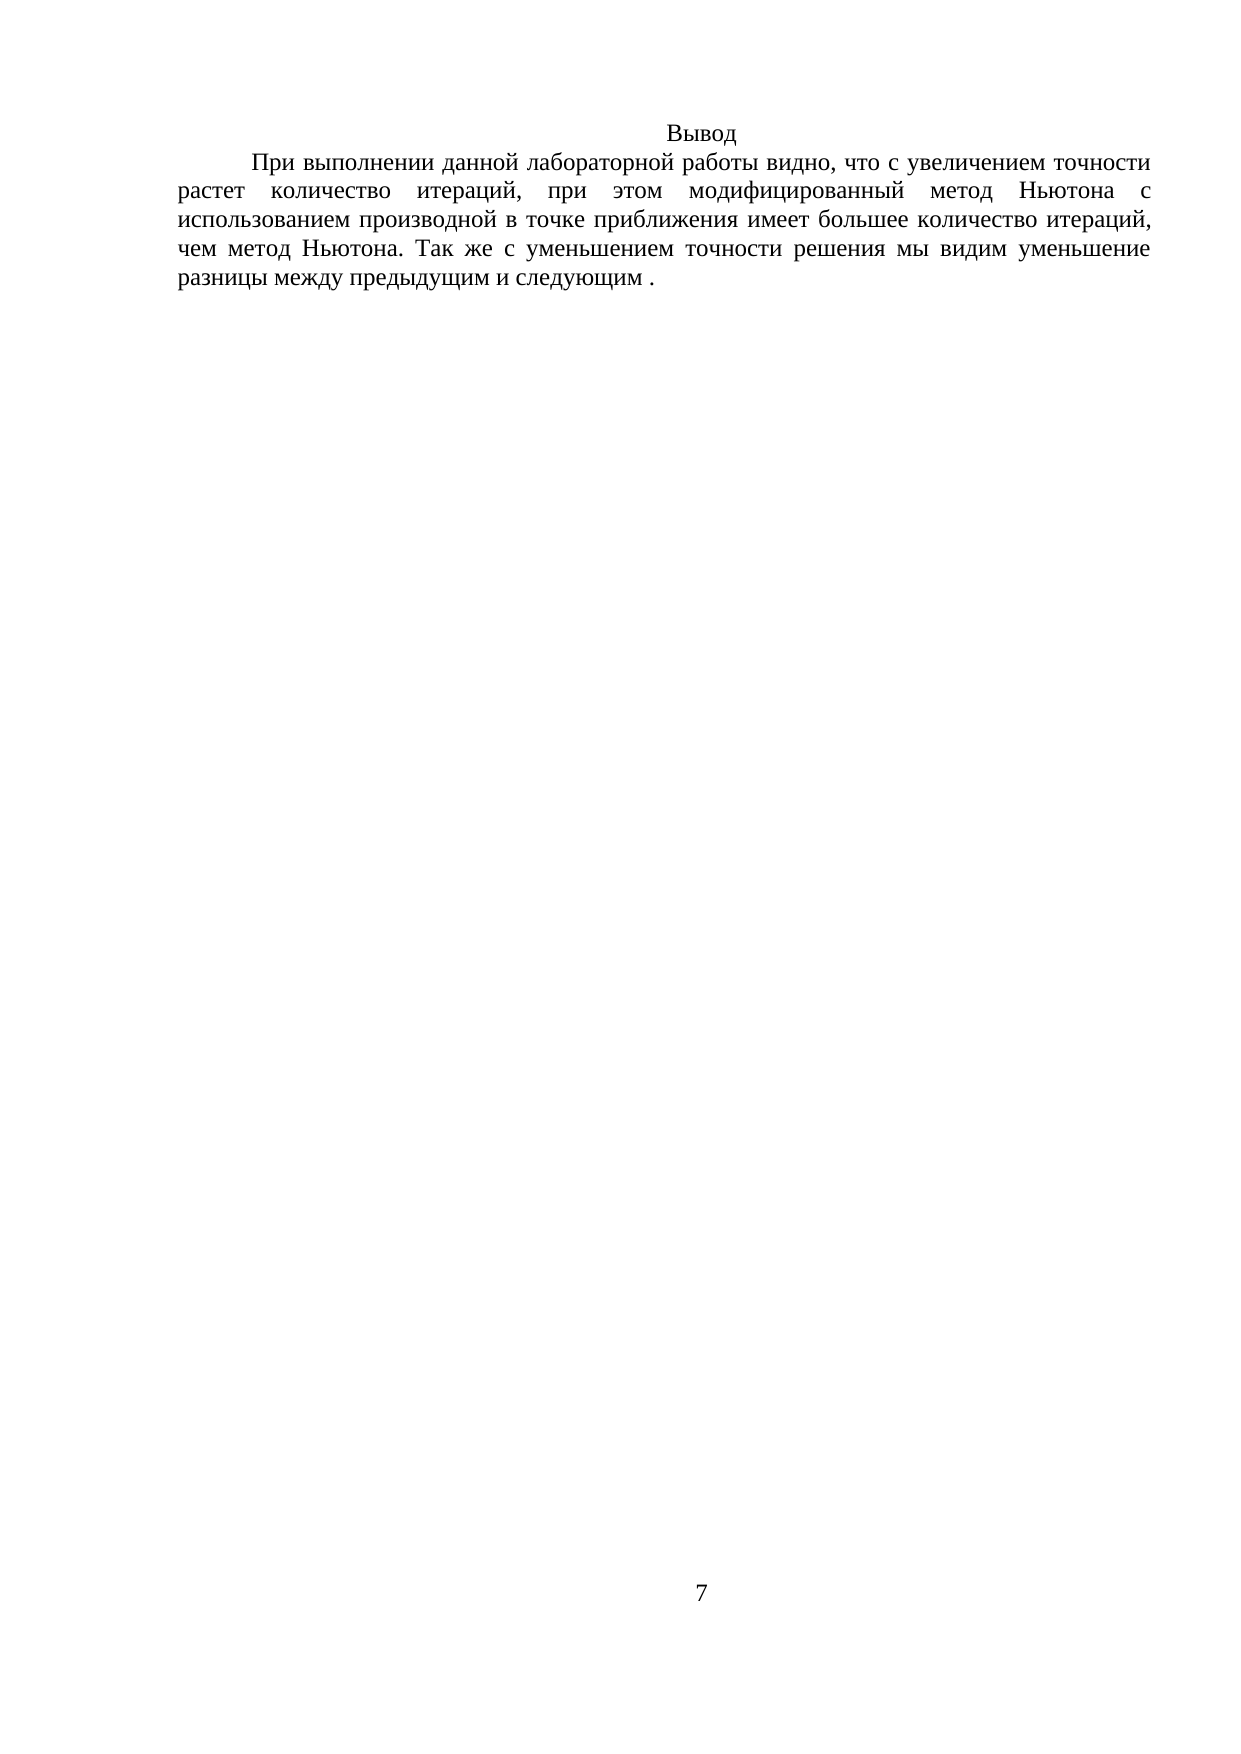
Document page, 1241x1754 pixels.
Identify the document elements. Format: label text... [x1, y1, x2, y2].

text При выполнении данной лабораторной работы видно, что с увеличением точности растет количество итераций, при этом модифицированный метод Ньютона с использованием производной в точке приближения имеет большее количество итераций, чем метод Ньютона. Так же с уменьшением точности решения мы видим уменьшение разницы между предыдущим и следующим . [177, 147, 1152, 291]
subtitle Вывод [177, 118, 1152, 147]
